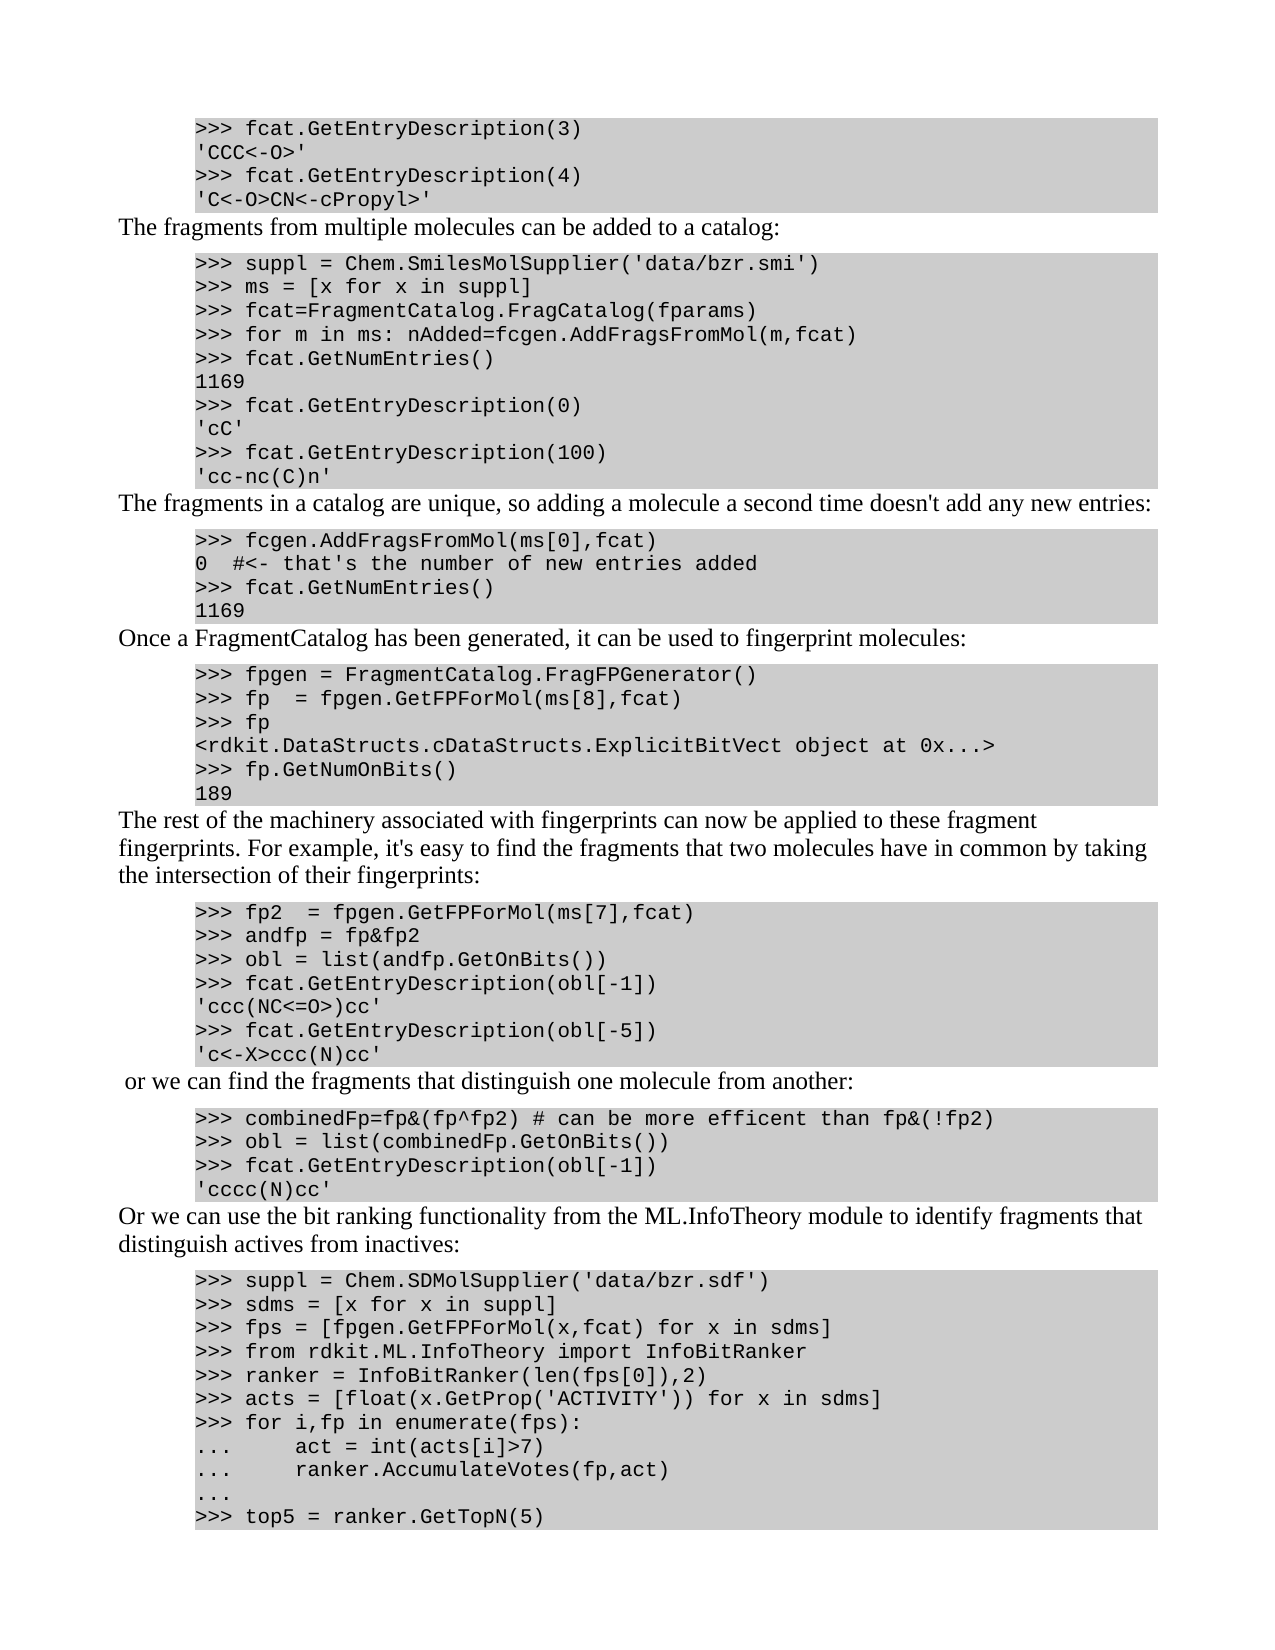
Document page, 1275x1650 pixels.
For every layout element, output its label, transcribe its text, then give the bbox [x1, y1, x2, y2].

text The rest of the machinery associated with fingerprints can now be applied to these fragment fingerprints. For example, it's easy to find the fragments that two molecules have in common by taking the intersection of their fingerprints: [118, 806, 1157, 889]
text >>> fcat=FragmentCatalog.FragCatalog(fparams) [195, 300, 1158, 324]
text >>> from rdkit.ML.InfoTheory import InfoBitRanker [195, 1341, 1158, 1365]
text ... [195, 1483, 1158, 1507]
text >>> suppl = Chem.SmilesMolSupplier('data/bzr.smi') [195, 253, 1158, 277]
text >>> ms = [x for x in suppl] [195, 277, 1158, 300]
text >>> suppl = Chem.SDMolSupplier('data/bzr.sdf') [195, 1270, 1158, 1294]
text 1169 [195, 371, 1158, 395]
text >>> acts = [float(x.GetProp('ACTIVITY')) for x in sdms] [195, 1388, 1158, 1412]
text >>> top5 = ranker.GetTopN(5) [195, 1507, 1158, 1530]
text >>> fp.GetNumOnBits() [195, 759, 1158, 783]
text >>> fcat.GetNumEntries() [195, 347, 1158, 371]
text 'c<-X>ccc(N)cc' [195, 1044, 1158, 1067]
text 'C<-O>CN<-cPropyl>' [195, 189, 1158, 213]
text 'CCC<-O>' [195, 142, 1158, 165]
text 'cC' [195, 418, 1158, 442]
text >>> ranker = InfoBitRanker(len(fps[0]),2) [195, 1365, 1158, 1388]
text >>> fp [195, 712, 1158, 735]
text >>> fcat.GetEntryDescription(3) [195, 118, 1158, 142]
text ... ranker.AccumulateVotes(fp,act) [195, 1459, 1158, 1483]
text >>> obl = list(andfp.GetOnBits()) [195, 949, 1158, 973]
text >>> andfp = fp&fp2 [195, 926, 1158, 949]
text 'cccc(N)cc' [195, 1178, 1158, 1202]
text >>> fpgen = FragmentCatalog.FragFPGenerator() [195, 664, 1158, 688]
text >>> combinedFp=fp&(fp^fp2) # can be more efficent than fp&(!fp2) [195, 1108, 1158, 1131]
text >>> obl = list(combinedFp.GetOnBits()) [195, 1131, 1158, 1155]
text <rdkit.DataStructs.cDataStructs.ExplicitBitVect object at 0x...> [195, 735, 1158, 759]
text 'ccc(NC<=O>)cc' [195, 996, 1158, 1020]
text >>> fcat.GetEntryDescription(obl[-1]) [195, 973, 1158, 996]
text 'cc-nc(C)n' [195, 466, 1158, 489]
text >>> fcat.GetEntryDescription(100) [195, 442, 1158, 466]
text >>> fcgen.AddFragsFromMol(ms[0],fcat) [195, 529, 1158, 553]
text >>> fcat.GetEntryDescription(obl[-5]) [195, 1020, 1158, 1044]
text >>> for m in ms: nAdded=fcgen.AddFragsFromMol(m,fcat) [195, 324, 1158, 347]
text The fragments in a catalog are unique, so adding a molecule a second time doesn't add any new entries: [118, 489, 1157, 517]
text >>> sdms = [x for x in suppl] [195, 1294, 1158, 1317]
text >>> fcat.GetEntryDescription(0) [195, 395, 1158, 418]
text or we can find the fragments that distinguish one molecule from another: [118, 1067, 1157, 1095]
text >>> fps = [fpgen.GetFPForMol(x,fcat) for x in sdms] [195, 1317, 1158, 1341]
text >>> fcat.GetEntryDescription(obl[-1]) [195, 1155, 1158, 1178]
text >>> fcat.GetNumEntries() [195, 577, 1158, 601]
text The fragments from multiple molecules can be added to a catalog: [118, 213, 1157, 240]
text ... act = int(acts[i]>7) [195, 1436, 1158, 1459]
text 0 #<- that's the number of new entries added [195, 553, 1158, 577]
text >>> for i,fp in enumerate(fps): [195, 1412, 1158, 1436]
text Once a FragmentCatalog has been generated, it can be used to fingerprint molecules: [118, 624, 1157, 652]
text >>> fp = fpgen.GetFPForMol(ms[8],fcat) [195, 688, 1158, 712]
text 1169 [195, 601, 1158, 624]
text >>> fcat.GetEntryDescription(4) [195, 165, 1158, 189]
text >>> fp2 = fpgen.GetFPForMol(ms[7],fcat) [195, 902, 1158, 926]
text 189 [195, 783, 1158, 806]
text Or we can use the bit ranking functionality from the ML.InfoTheory module to identify fragments that distinguish actives from inactives: [118, 1202, 1157, 1258]
